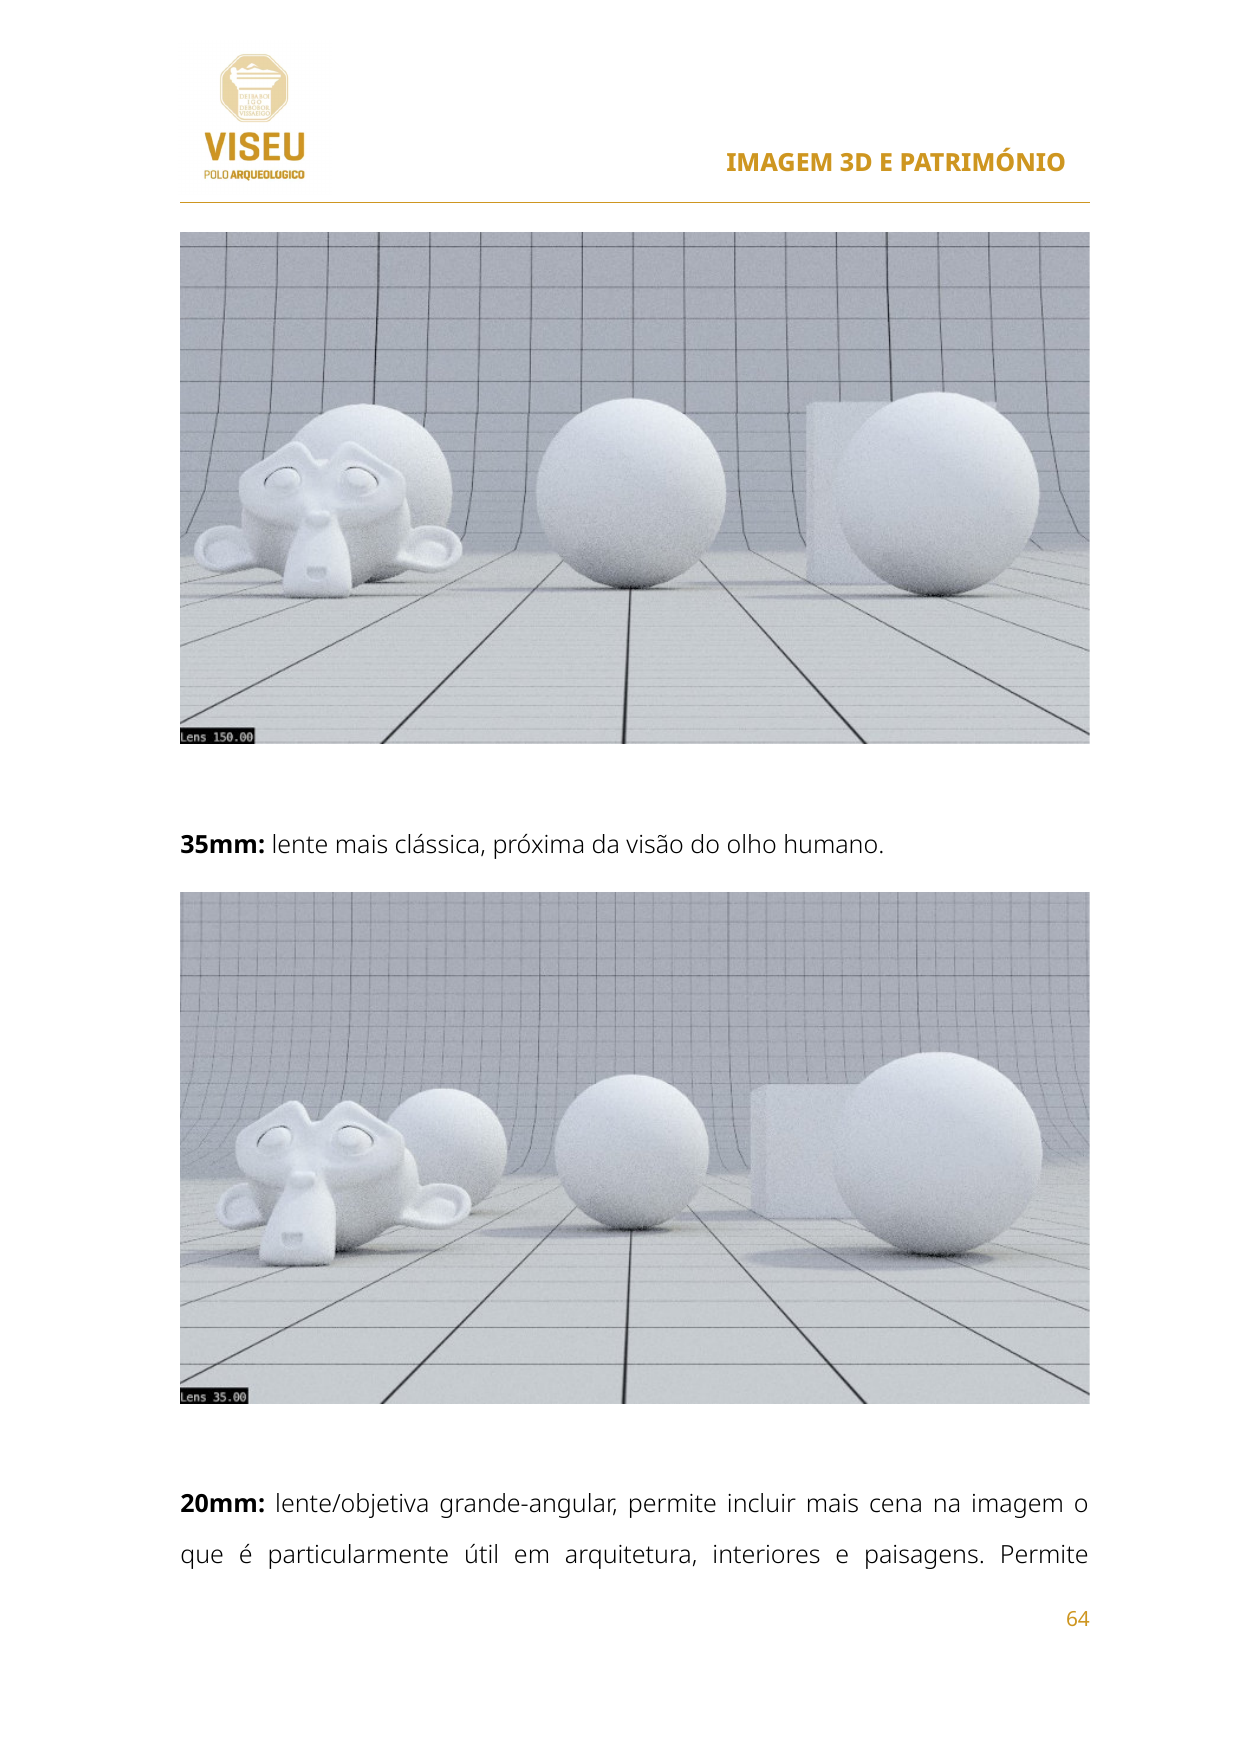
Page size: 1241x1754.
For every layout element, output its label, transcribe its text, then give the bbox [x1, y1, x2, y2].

picture [180, 232, 1090, 744]
text 20mm: lente/objetiva grande-angular, permite incluir mais cena na imagem o que é particularmente útil em arquitetura, interiores e paisagens. Permite [180, 1486, 1090, 1571]
picture [180, 892, 1090, 1404]
text 35mm: lente mais clássica, próxima da visão do olho humano. [180, 826, 1090, 861]
